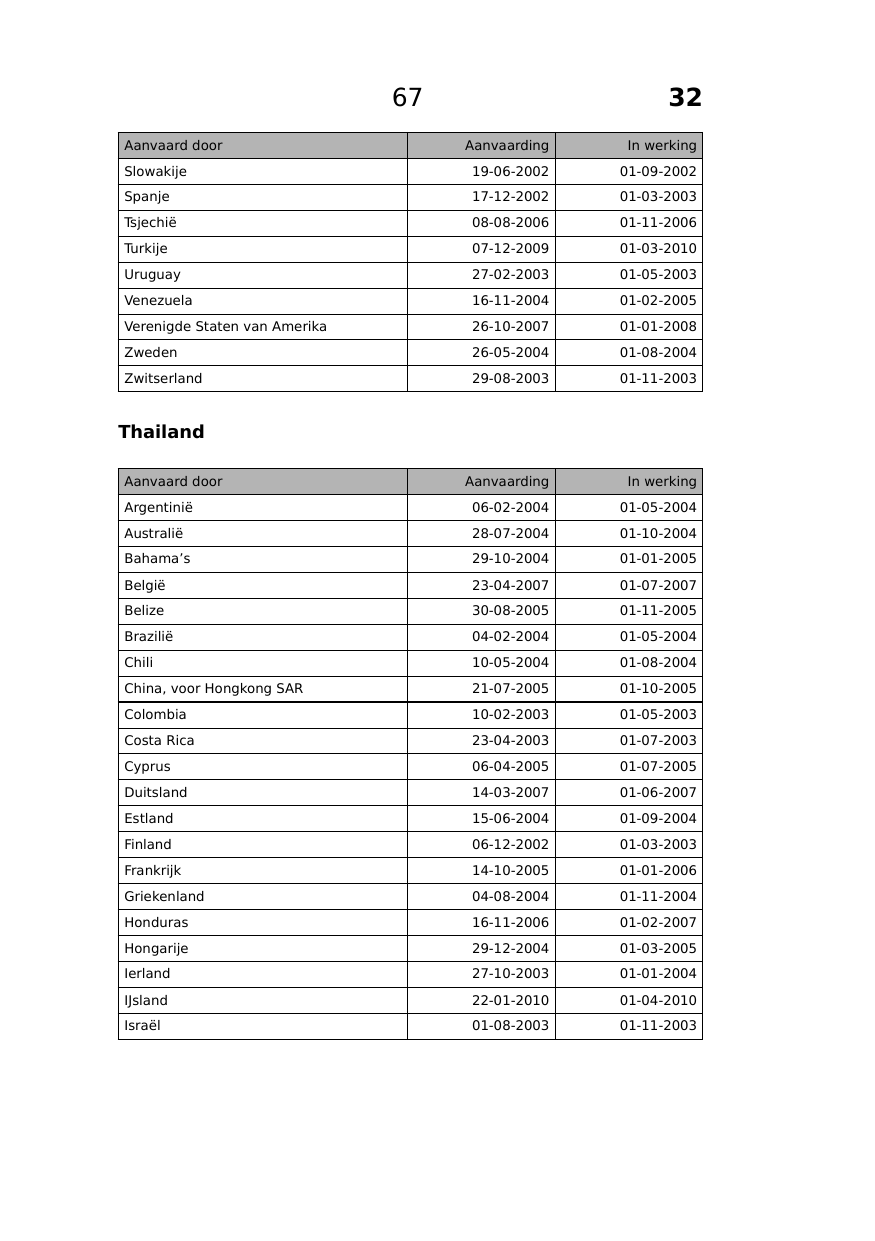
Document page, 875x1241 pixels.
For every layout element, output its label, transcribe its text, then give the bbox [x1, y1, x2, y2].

table_cell 01-07-2007 [556, 573, 702, 598]
table_cell 06-12-2002 [408, 832, 555, 857]
table_cell 29-08-2003 [408, 366, 555, 391]
table_cell 14-03-2007 [408, 780, 555, 805]
table_cell 01-08-2003 [408, 1014, 555, 1039]
table_cell 04-08-2004 [408, 884, 555, 909]
table_cell Zweden [119, 340, 407, 365]
table_cell 01-10-2004 [556, 521, 702, 546]
subtitle Thailand [118, 422, 703, 443]
table_cell Finland [119, 832, 407, 857]
table_cell België [119, 573, 407, 598]
table_cell 06-02-2004 [408, 495, 555, 520]
table_cell 01-03-2010 [556, 237, 702, 262]
table_cell 07-12-2009 [408, 237, 555, 262]
table_cell Turkije [119, 237, 407, 262]
table_cell Estland [119, 806, 407, 831]
table_cell 01-03-2005 [556, 936, 702, 961]
table_cell Verenigde Staten van Amerika [119, 315, 407, 339]
table_cell IJsland [119, 988, 407, 1013]
table_cell 30-08-2005 [408, 599, 555, 624]
table_cell Belize [119, 599, 407, 624]
table_cell China, voor Hongkong SAR [119, 677, 407, 701]
table_cell 29-10-2004 [408, 547, 555, 572]
table_cell 26-05-2004 [408, 340, 555, 365]
table_cell Duitsland [119, 780, 407, 805]
table_cell 01-01-2008 [556, 315, 702, 339]
table_cell 01-01-2005 [556, 547, 702, 572]
table_cell 01-09-2002 [556, 159, 702, 184]
table_cell 27-10-2003 [408, 962, 555, 987]
table_cell 01-07-2005 [556, 754, 702, 779]
table_cell 26-10-2007 [408, 315, 555, 339]
table_cell 16-11-2004 [408, 289, 555, 313]
table_cell 23-04-2003 [408, 729, 555, 753]
table_cell Bahama’s [119, 547, 407, 572]
table_cell 23-04-2007 [408, 573, 555, 598]
table_cell 01-05-2003 [556, 703, 702, 727]
table_cell Israël [119, 1014, 407, 1039]
table_cell 01-04-2010 [556, 988, 702, 1013]
table_header Aanvaard door [119, 469, 407, 494]
table_cell 01-02-2005 [556, 289, 702, 313]
table_header Aanvaarding [408, 469, 555, 494]
table_cell 27-02-2003 [408, 263, 555, 287]
table_cell 01-01-2006 [556, 858, 702, 883]
table_cell 19-06-2002 [408, 159, 555, 184]
table_cell 01-05-2004 [556, 625, 702, 649]
table_cell Griekenland [119, 884, 407, 909]
table_cell 01-11-2003 [556, 366, 702, 391]
table_cell 01-11-2005 [556, 599, 702, 624]
table_cell 01-05-2004 [556, 495, 702, 520]
table_cell 01-08-2004 [556, 340, 702, 365]
table_cell 10-02-2003 [408, 703, 555, 727]
table_cell 08-08-2006 [408, 211, 555, 236]
table_cell Australië [119, 521, 407, 546]
table_cell Frankrijk [119, 858, 407, 883]
table_cell Zwitserland [119, 366, 407, 391]
table_cell 01-11-2006 [556, 211, 702, 236]
table_cell 22-01-2010 [408, 988, 555, 1013]
table_cell Costa Rica [119, 729, 407, 753]
table_cell 01-11-2003 [556, 1014, 702, 1039]
table_cell Honduras [119, 910, 407, 935]
table_cell 14-10-2005 [408, 858, 555, 883]
table_cell 06-04-2005 [408, 754, 555, 779]
table_cell Ierland [119, 962, 407, 987]
table_header Aanvaard door [119, 133, 407, 158]
table_cell Colombia [119, 703, 407, 727]
table_cell Cyprus [119, 754, 407, 779]
table_cell 15-06-2004 [408, 806, 555, 831]
table_cell Venezuela [119, 289, 407, 313]
table_header Aanvaarding [408, 133, 555, 158]
table_cell Chili [119, 651, 407, 676]
table_cell 10-05-2004 [408, 651, 555, 676]
table_cell 16-11-2006 [408, 910, 555, 935]
table_cell 01-10-2005 [556, 677, 702, 701]
table_cell Brazilië [119, 625, 407, 649]
table_cell 01-07-2003 [556, 729, 702, 753]
table_cell 01-11-2004 [556, 884, 702, 909]
table_cell Uruguay [119, 263, 407, 287]
table_cell 17-12-2002 [408, 185, 555, 210]
table_cell 04-02-2004 [408, 625, 555, 649]
table_cell 01-06-2007 [556, 780, 702, 805]
table_cell 01-02-2007 [556, 910, 702, 935]
table_cell Spanje [119, 185, 407, 210]
table_cell 29-12-2004 [408, 936, 555, 961]
table_cell 01-01-2004 [556, 962, 702, 987]
table_cell Slowakije [119, 159, 407, 184]
table_cell 01-08-2004 [556, 651, 702, 676]
table_cell 01-03-2003 [556, 185, 702, 210]
table_cell 01-05-2003 [556, 263, 702, 287]
table_header In werking [556, 133, 702, 158]
table_cell 21-07-2005 [408, 677, 555, 701]
table_cell 28-07-2004 [408, 521, 555, 546]
table_cell Hongarije [119, 936, 407, 961]
table_cell Argentinië [119, 495, 407, 520]
table_cell 01-03-2003 [556, 832, 702, 857]
table_cell 01-09-2004 [556, 806, 702, 831]
table_header In werking [556, 469, 702, 494]
table_cell Tsjechië [119, 211, 407, 236]
